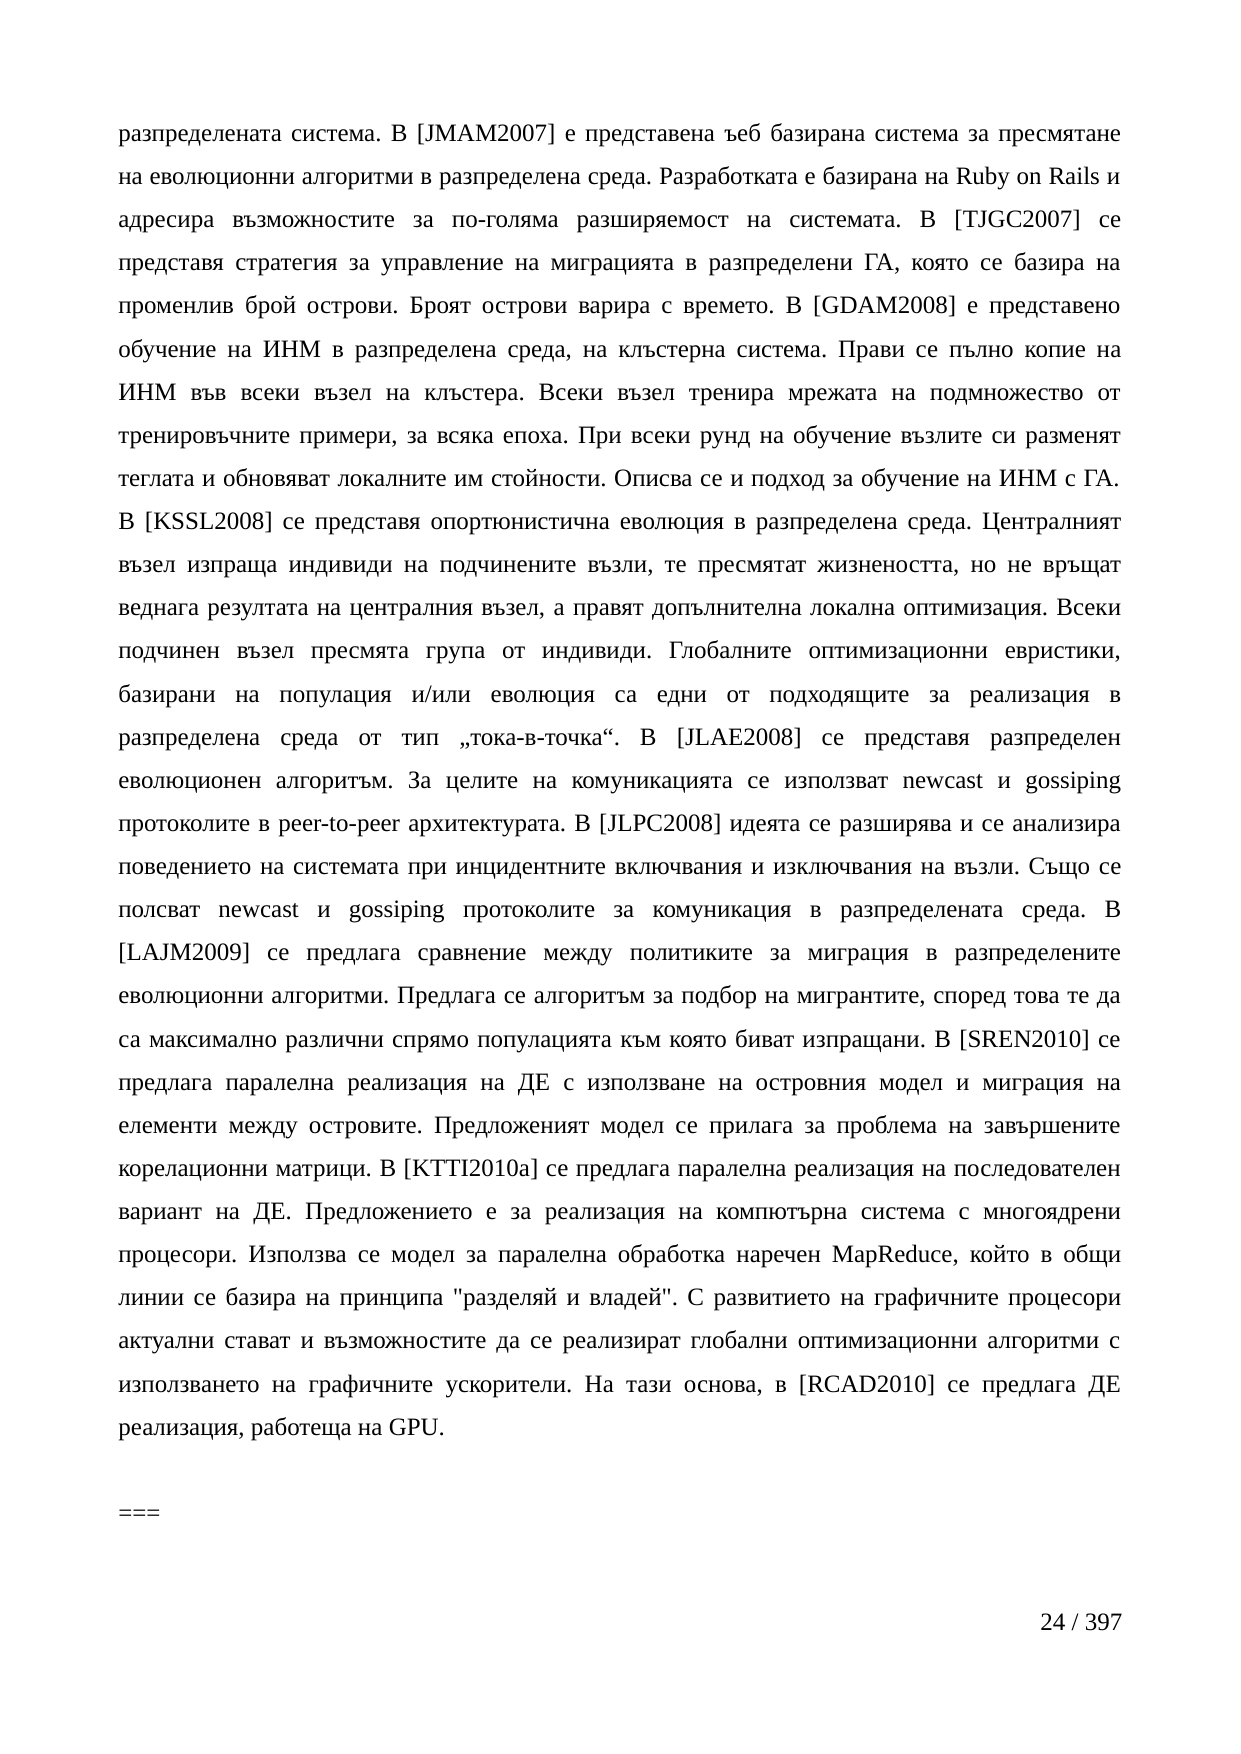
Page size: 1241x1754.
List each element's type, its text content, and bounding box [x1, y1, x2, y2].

text === [118, 1498, 1122, 1527]
text разпределената система. В [JMAM2007] е представена ъеб базирана система за пресмятане на еволюционни алгоритми в разпределена среда. Разработката е базирана на Ruby on Rails и адресира възможностите за по-голяма разширяемост на системата. В [TJGC2007] се представя стратегия за управление на миграцията в разпределени ГА, която се базира на променлив брой острови. Броят острови варира с времето. В [GDAM2008] е представено обучение на ИНМ в разпределена среда, на клъстерна система. Прави се пълно копие на ИНМ във всеки възел на клъстера. Всеки възел тренира мрежата на подмножество от тренировъчните примери, за всяка епоха. При всеки рунд на обучение възлите си разменят теглата и обновяват локалните им стойности. Описва се и подход за обучение на ИНМ с ГА. В [KSSL2008] се представя опортюнистична еволюция в разпределена среда. Централният възел изпраща индивиди на подчинените възли, те пресмятат жизнеността, но не връщат веднага резултата на централния възел, а правят допълнителна локална оптимизация. Всеки подчинен възел пресмята група от индивиди. Глобалните оптимизационни евристики, базирани на популация и/или еволюция са едни от подходящите за реализация в разпределена среда от тип „тока-в-точка“. В [JLAE2008] се представя разпределен еволюционен алгоритъм. За целите на комуникацията се използват newcast и gossiping протоколите в peer-to-peer архитектурата. В [JLPC2008] идеята се разширява и се анализира поведението на системата при инцидентните включвания и изключвания на възли. Също се полсват newcast и gossiping протоколите за комуникация в разпределената среда. В [LAJM2009] се предлага сравнение между политиките за миграция в разпределените еволюционни алгоритми. Предлага се алгоритъм за подбор на мигрантите, според това те да са максимално различни спрямо популацията към която биват изпращани. В [SREN2010] се предлага паралелна реализация на ДЕ с използване на островния модел и миграция на елементи между островите. Предложеният модел се прилага за проблема на завършените корелационни матрици. В [KTTI2010a] се предлага паралелна реализация на последователен вариант на ДЕ. Предложението е за реализация на компютърна система с многоядрени процесори. Използва се модел за паралелна обработка наречен MapReduce, който в общи линии се базира на принципа "разделяй и владей". С развитието на графичните процесори актуални стават и възможностите да се реализират глобални оптимизационни алгоритми с използването на графичните ускорители. На тази основа, в [RCAD2010] се предлага ДЕ реализация, работеща на GPU. [118, 118, 1122, 1441]
